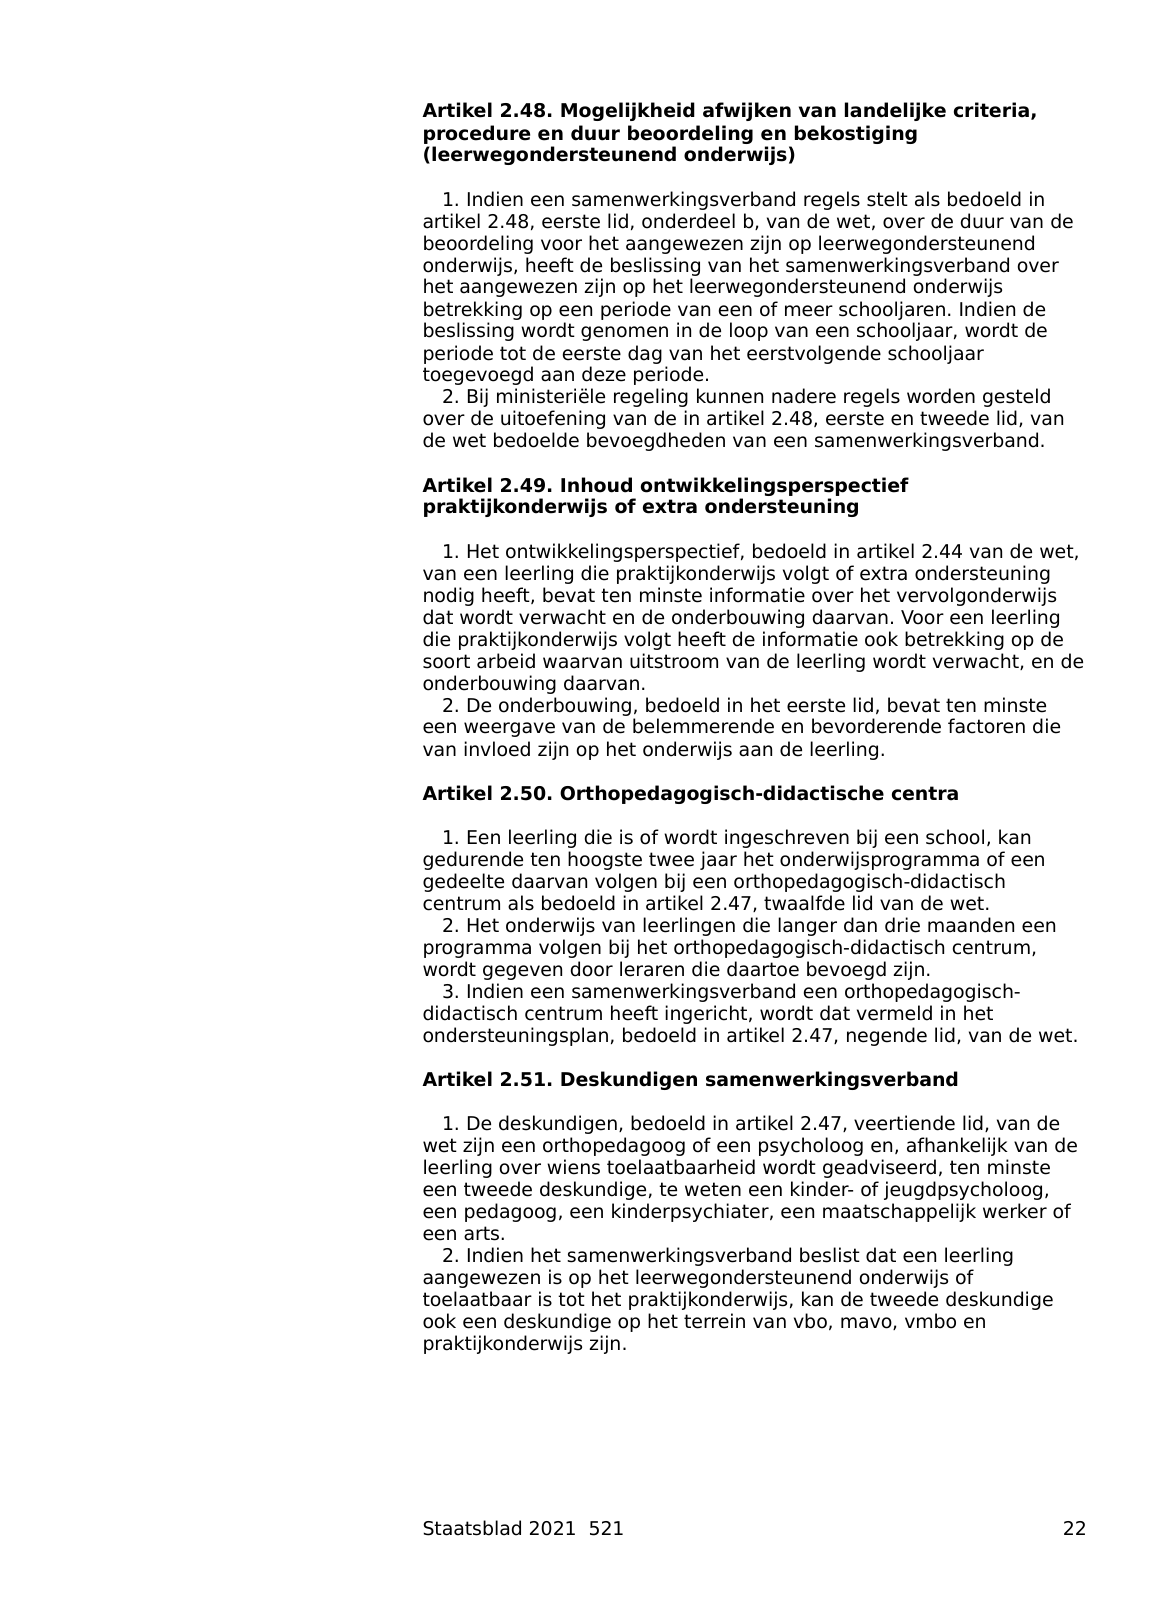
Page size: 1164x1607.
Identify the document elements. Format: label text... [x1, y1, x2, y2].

text 2. De onderbouwing, bedoeld in het eerste lid, bevat ten minste een weergave van de belemmerende en bevorderende factoren die van invloed zijn op het onderwijs aan de leerling. [422, 694, 1087, 760]
text 2. Indien het samenwerkingsverband beslist dat een leerling aangewezen is op het leerwegondersteunend onderwijs of toelaatbaar is tot het praktijkonderwijs, kan de tweede deskundige ook een deskundige op het terrein van vbo, mavo, vmbo en praktijkonderwijs zijn. [422, 1245, 1087, 1355]
text 1. Het ontwikkelingsperspectief, bedoeld in artikel 2.44 van de wet, van een leerling die praktijkonderwijs volgt of extra ondersteuning nodig heeft, bevat ten minste informatie over het vervolgonderwijs dat wordt verwacht en de onderbouwing daarvan. Voor een leerling die praktijkonderwijs volgt heeft de informatie ook betrekking op de soort arbeid waarvan uitstroom van de leerling wordt verwacht, en de onderbouwing daarvan. [422, 541, 1087, 694]
subtitle Artikel 2.48. Mogelijkheid afwijken van landelijke criteria, procedure en duur beoordeling en bekostiging (leerwegondersteunend onderwijs) [422, 100, 1087, 166]
text 2. Bij ministeriële regeling kunnen nadere regels worden gesteld over de uitoefening van de in artikel 2.48, eerste en tweede lid, van de wet bedoelde bevoegdheden van een samenwerkingsverband. [422, 386, 1087, 452]
text 3. Indien een samenwerkingsverband een orthopedagogisch-didactisch centrum heeft ingericht, wordt dat vermeld in het ondersteuningsplan, bedoeld in artikel 2.47, negende lid, van de wet. [422, 981, 1087, 1047]
text 2. Het onderwijs van leerlingen die langer dan drie maanden een programma volgen bij het orthopedagogisch-didactisch centrum, wordt gegeven door leraren die daartoe bevoegd zijn. [422, 915, 1087, 981]
text 1. Een leerling die is of wordt ingeschreven bij een school, kan gedurende ten hoogste twee jaar het onderwijsprogramma of een gedeelte daarvan volgen bij een orthopedagogisch-didactisch centrum als bedoeld in artikel 2.47, twaalfde lid van de wet. [422, 827, 1087, 915]
text 1. Indien een samenwerkingsverband regels stelt als bedoeld in artikel 2.48, eerste lid, onderdeel b, van de wet, over de duur van de beoordeling voor het aangewezen zijn op leerwegondersteunend onderwijs, heeft de beslissing van het samenwerkingsverband over het aangewezen zijn op het leerwegondersteunend onderwijs betrekking op een periode van een of meer schooljaren. Indien de beslissing wordt genomen in de loop van een schooljaar, wordt de periode tot de eerste dag van het eerstvolgende schooljaar toegevoegd aan deze periode. [422, 188, 1087, 386]
subtitle Artikel 2.50. Orthopedagogisch-didactische centra [422, 783, 1087, 804]
subtitle Artikel 2.51. Deskundigen samenwerkingsverband [422, 1069, 1087, 1091]
text 1. De deskundigen, bedoeld in artikel 2.47, veertiende lid, van de wet zijn een orthopedagoog of een psycholoog en, afhankelijk van de leerling over wiens toelaatbaarheid wordt geadviseerd, ten minste een tweede deskundige, te weten een kinder- of jeugdpsycholoog, een pedagoog, een kinderpsychiater, een maatschappelijk werker of een arts. [422, 1113, 1087, 1245]
subtitle Artikel 2.49. Inhoud ontwikkelingsperspectief praktijkonderwijs of extra ondersteuning [422, 474, 1087, 518]
